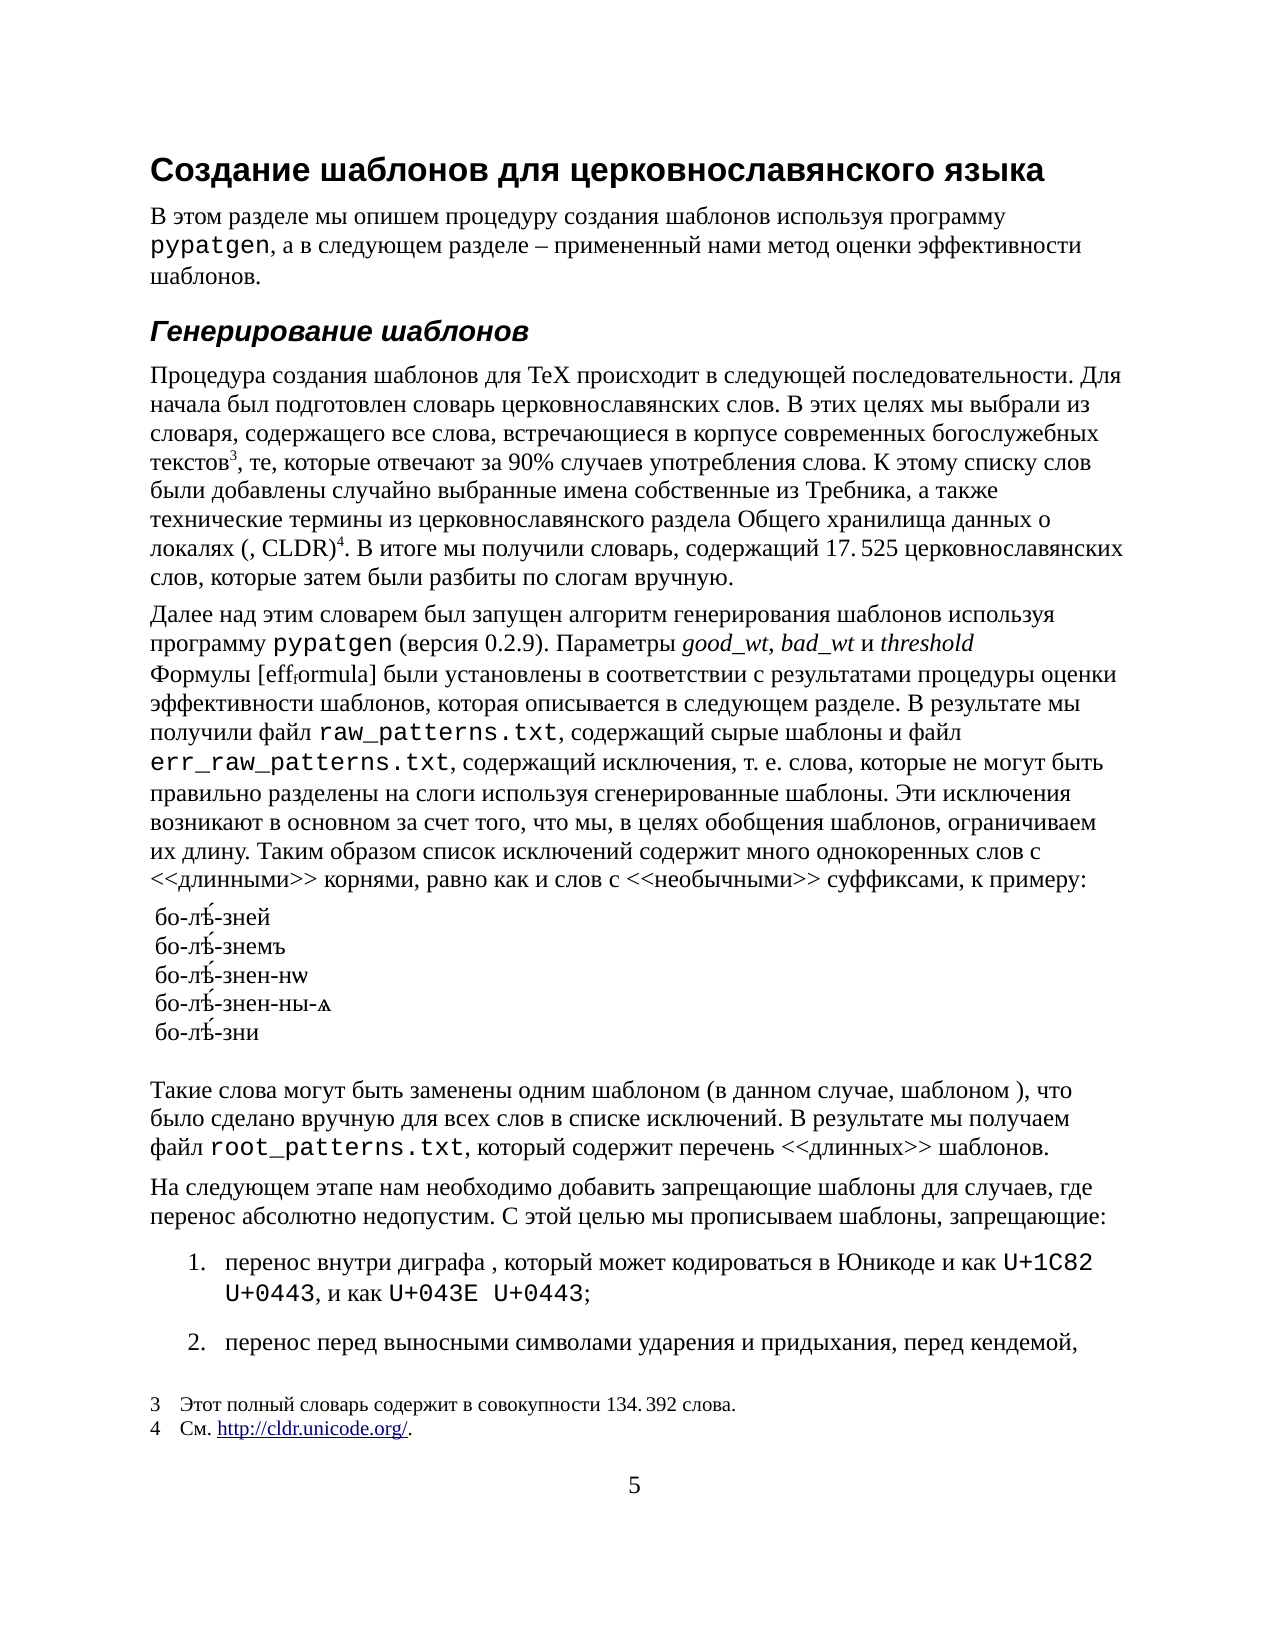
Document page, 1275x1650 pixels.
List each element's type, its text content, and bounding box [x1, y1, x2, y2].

subtitle Генерирование шаблонов [150, 314, 1125, 348]
table_cell бо-лѣ́-знен-нѡ [150, 960, 1125, 988]
text Такие слова могут быть заменены одним шаблоном (в данном случае, шаблоном ), что было сделано вручную для всех слов в списке исключений. В результате мы получаем файл root_patterns.txt, который содержит перечень <<длинных>> шаблонов. [150, 1075, 1125, 1163]
table_cell бо-лѣ́-знен-ны-ѧ [150, 989, 1125, 1017]
list перенос перед выносными символами ударения и придыхания, перед кендемой, [187, 1327, 1125, 1356]
table_cell бо-лѣ́-зни [150, 1017, 1125, 1046]
text На следующем этапе нам необходимо добавить запрещающие шаблоны для случаев, где перенос абсолютно недопустим. С этой целью мы прописываем шаблоны, запрещающие: [150, 1172, 1125, 1229]
text Далее над этим словарем был запущен алгоритм генерирования шаблонов используя программу pypatgen (версия 0.2.9). Параметры good_wt, bad_wt и threshold Формулы [effformula] были установлены в соответствии с результатами процедуры оценки эффективности шаблонов, которая описывается в следующем разделе. В результате мы получили файл raw_patterns.txt, содержащий сырые шаблоны и файл err_raw_patterns.txt, содержащий исключения, т. е. слова, которые не могут быть правильно разделены на слоги используя сгенерированные шаблоны. Эти исключения возникают в основном за счет того, что мы, в целях обобщения шаблонов, ограничиваем их длину. Таким образом список исключений содержит много однокоренных слов с <<длинными>> корнями, равно как и слов с <<необычными>> суффиксами, к примеру: [150, 599, 1125, 893]
subtitle Создание шаблонов для церковнославянского языка [150, 150, 1125, 189]
text В этом разделе мы опишем процедуру создания шаблонов используя программу pypatgen, а в следующем разделе – примененный нами метод оценки эффективности шаблонов. [150, 201, 1125, 289]
table_cell [150, 1046, 1125, 1075]
table_header бо-лѣ́-зней [150, 902, 1125, 931]
list перенос внутри диграфа , который может кодироваться в Юникоде и как U+1C82 U+0443, и как U+043E U+0443; [187, 1247, 1125, 1309]
text Этот полный словарь содержит в совокупности 134. 392 слова. [150, 1392, 1125, 1416]
text См. http://cldr.unicode.org/. [150, 1416, 1125, 1440]
text Процедура создания шаблонов для TeX происходит в следующей последовательности. Для начала был подготовлен словарь церковнославянских слов. В этих целях мы выбрали из словаря, содержащего все слова, встречающиеся в корпусе современных богослужебных текстов, те, которые отвечают за 90% случаев употребления слова. К этому списку слов были добавлены случайно выбранные имена собственные из Требника, а также технические термины из церковнославянского раздела Общего хранилища данных о локалях (, CLDR). В итоге мы получили словарь, содержащий 17. 525 церковнославянских слов, которые затем были разбиты по слогам вручную. [150, 361, 1125, 591]
table_cell бо-лѣ́-знемъ [150, 931, 1125, 960]
